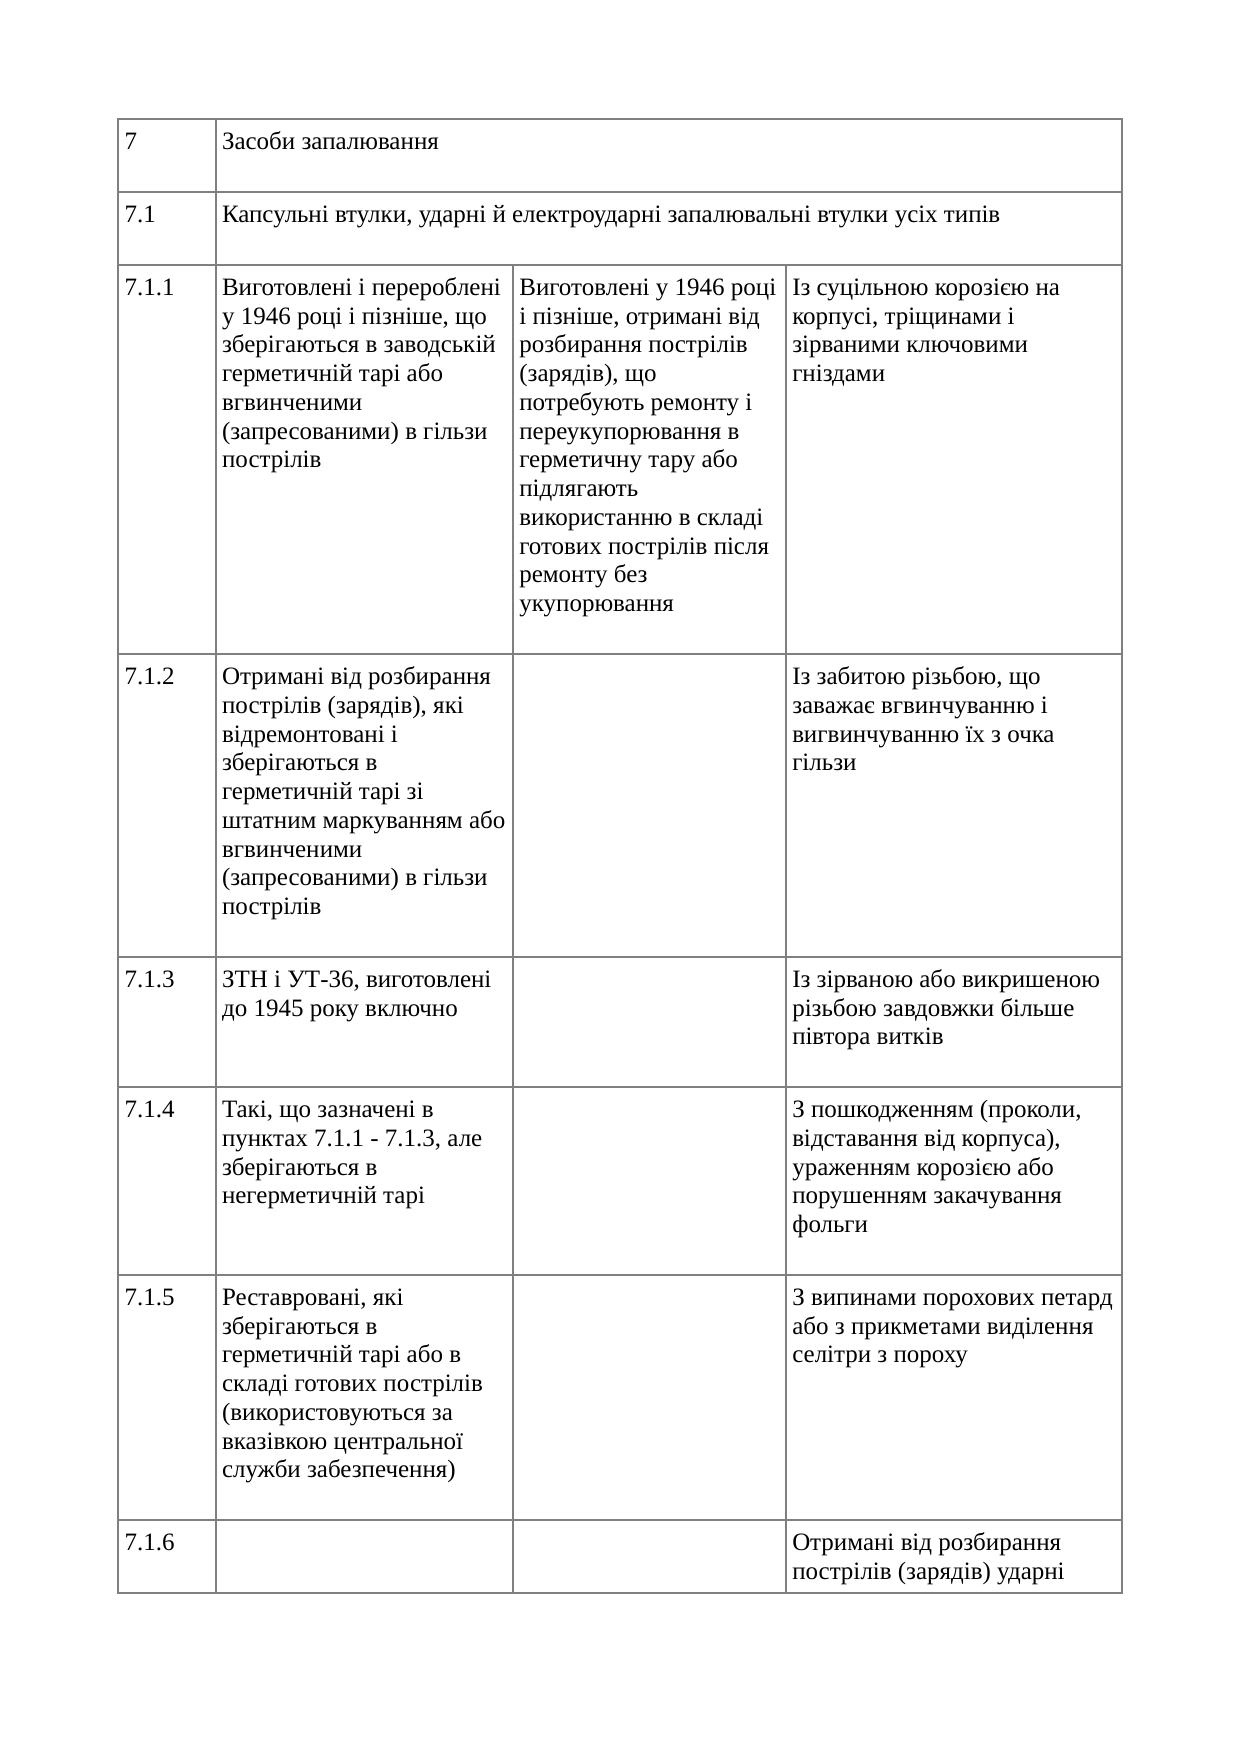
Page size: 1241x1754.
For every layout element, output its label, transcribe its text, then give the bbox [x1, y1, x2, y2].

table_cell Із суцільною корозією на корпусі, тріщинами і зірваними ключовими гніздами [787, 266, 1121, 653]
table_cell З пошкодженням (проколи, відставання від корпуса), ураженням корозією або порушенням закачування фольги [787, 1088, 1121, 1274]
table_cell [514, 1521, 785, 1592]
table_cell [514, 1276, 785, 1519]
table_cell Отримані від розбирання пострілів (зарядів), які відремонтовані і зберігаються в герметичній тарі зі штатним маркуванням або вгвинченими (запресованими) в гільзи пострілів [217, 655, 512, 956]
table_cell З випинами порохових петард або з прикметами виділення селітри з пороху [787, 1276, 1121, 1519]
table_cell [217, 1521, 512, 1592]
table_cell [514, 958, 785, 1086]
table_cell Виготовлені і перероблені у 1946 році і пізніше, що зберігаються в заводській герметичній тарі або вгвинченими (запресованими) в гільзи пострілів [217, 266, 512, 653]
table_cell 7.1.3 [119, 958, 215, 1086]
table_cell [514, 1088, 785, 1274]
table_cell Із забитою різьбою, що заважає вгвинчуванню і вигвинчуванню їх з очка гільзи [787, 655, 1121, 956]
table_cell Засоби запалювання [217, 120, 1121, 191]
table_cell 7.1.1 [119, 266, 215, 653]
table_cell Капсульні втулки, ударні й електроударні запалювальні втулки усіх типів [217, 193, 1121, 264]
table_cell 7.1.4 [119, 1088, 215, 1274]
table_cell Отримані від розбирання пострілів (зарядів) ударні [787, 1521, 1121, 1592]
table_cell 7.1 [119, 193, 215, 264]
table_cell [514, 655, 785, 956]
table_cell Виготовлені у 1946 році і пізніше, отримані від розбирання пострілів (зарядів), що потребують ремонту і переукупорювання в герметичну тару або підлягають використанню в складі готових пострілів після ремонту без укупорювання [514, 266, 785, 653]
table_cell 7.1.6 [119, 1521, 215, 1592]
table_cell 7.1.5 [119, 1276, 215, 1519]
table_cell Такі, що зазначені в пунктах 7.1.1 - 7.1.3, але зберігаються в негерметичній тарі [217, 1088, 512, 1274]
table_cell Реставровані, які зберігаються в герметичній тарі або в складі готових пострілів (використовуються за вказівкою центральної служби забезпечення) [217, 1276, 512, 1519]
table_cell 7.1.2 [119, 655, 215, 956]
table_cell Із зірваною або викришеною різьбою завдовжки більше півтора витків [787, 958, 1121, 1086]
table_cell ЗТН і УТ-36, виготовлені до 1945 року включно [217, 958, 512, 1086]
table_cell 7 [119, 120, 215, 191]
